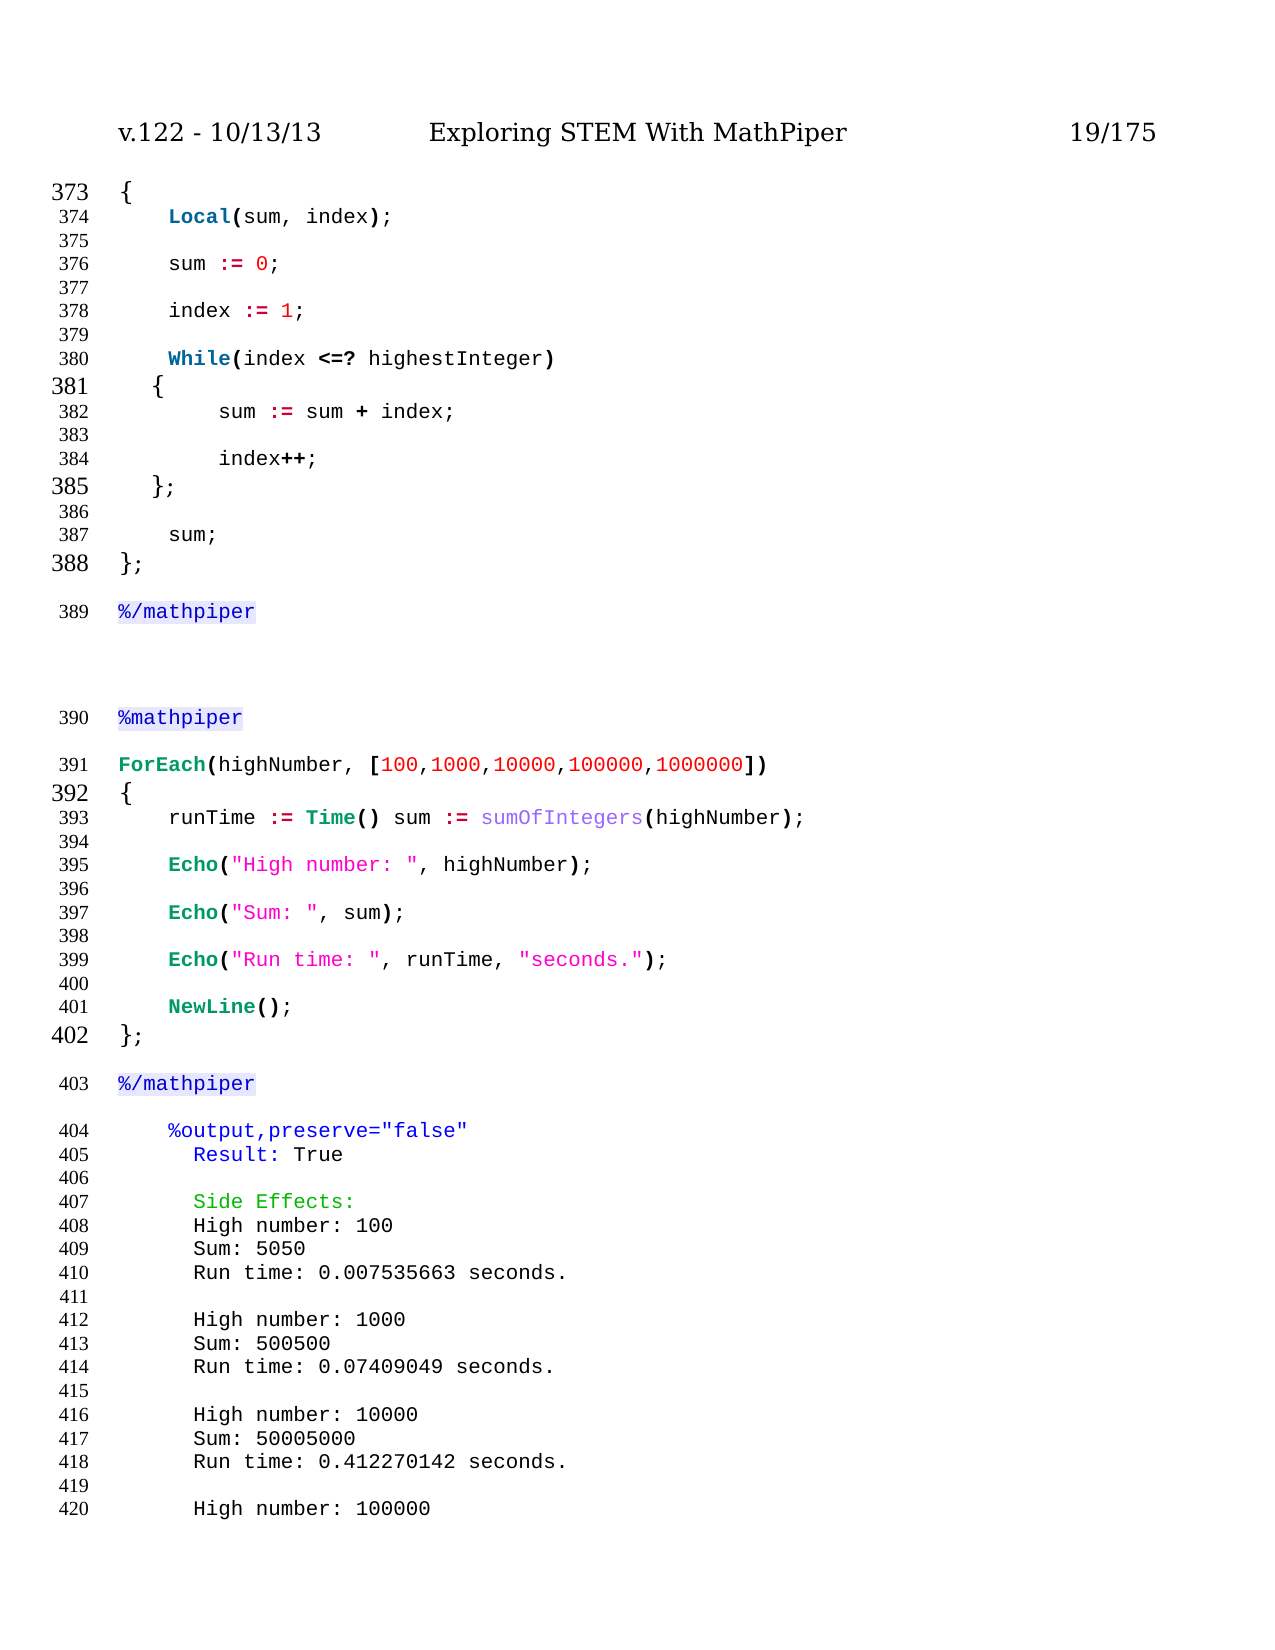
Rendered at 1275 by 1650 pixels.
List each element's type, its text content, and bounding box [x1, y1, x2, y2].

text { [118, 177, 1157, 206]
text High number: 10000 [118, 1404, 1157, 1427]
text %mathpiper [118, 707, 1157, 731]
text runTime := Time() sum := sumOfIntegers(highNumber); [118, 807, 1157, 831]
text High number: 100000 [118, 1498, 1157, 1522]
text %/mathpiper [118, 601, 1157, 624]
text %/mathpiper [118, 1073, 1157, 1096]
text Run time: 0.07409049 seconds. [118, 1357, 1157, 1380]
text Run time: 0.412270142 seconds. [118, 1451, 1157, 1475]
text Echo("Sum: ", sum); [118, 902, 1157, 925]
text ForEach(highNumber, [100,1000,10000,100000,1000000]) [118, 754, 1157, 778]
text Run time: 0.007535663 seconds. [118, 1262, 1157, 1286]
text }; [118, 472, 1157, 501]
text Sum: 50005000 [118, 1427, 1157, 1451]
text index := 1; [118, 301, 1157, 324]
text Local(sum, index); [118, 206, 1157, 229]
text Sum: 500500 [118, 1333, 1157, 1357]
text sum := 0; [118, 253, 1157, 277]
text NewLine(); [118, 996, 1157, 1020]
text Echo("Run time: ", runTime, "seconds."); [118, 949, 1157, 973]
text Sum: 5050 [118, 1238, 1157, 1262]
text index++; [118, 448, 1157, 472]
text sum; [118, 524, 1157, 548]
text { [118, 371, 1157, 401]
text }; [118, 548, 1157, 577]
text High number: 100 [118, 1215, 1157, 1238]
text }; [118, 1020, 1157, 1049]
text While(index <=? highestInteger) [118, 348, 1157, 371]
text sum := sum + index; [118, 401, 1157, 424]
text %output,preserve="false" [118, 1120, 1157, 1144]
text Side Effects: [118, 1191, 1157, 1215]
text { [118, 778, 1157, 807]
text Echo("High number: ", highNumber); [118, 854, 1157, 878]
text Result: True [118, 1144, 1157, 1167]
text High number: 1000 [118, 1309, 1157, 1333]
